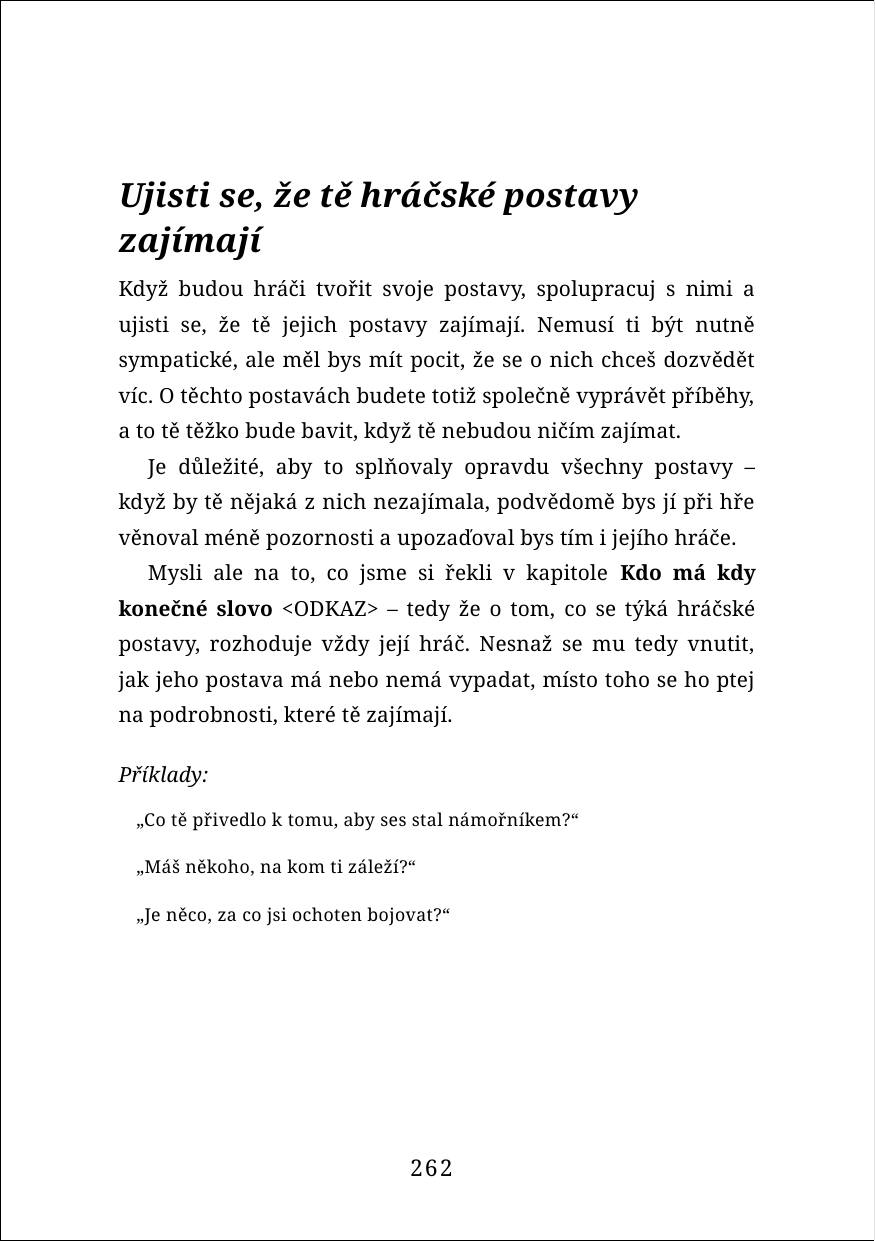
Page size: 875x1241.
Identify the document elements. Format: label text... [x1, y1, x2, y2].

subtitle Ujisti se, že tě hráčské postavy zajímají [118, 172, 756, 263]
text „Máš někoho, na kom ti záleží?“ [136, 855, 756, 879]
text „Co tě přivedlo k tomu, aby ses stal námořníkem?“ [136, 807, 756, 831]
text Příklady: [118, 760, 756, 788]
text Když budou hráči tvořit svoje postavy, spolupracuj s nimi a ujisti se, že tě jejich postavy zajímají. Nemusí ti být nutně sympatické, ale měl bys mít pocit, že se o nich chceš dozvědět víc. O těchto postavách budete totiž společně vyprávět příběhy, a to tě těžko bude bavit, když tě nebudou ničím zajímat. Je důležité, aby to splňovaly opravdu všechny postavy – když by tě nějaká z nich nezajímala, podvědomě bys jí při hře věnoval méně pozornosti a upozaďoval bys tím i jejího hráče. Mysli ale na to, co jsme si řekli v kapitole Kdo má kdy konečné slovo <ODKAZ> – tedy že o tom, co se týká hráčské postavy, rozhoduje vždy její hráč. Nesnaž se mu tedy vnutit, jak jeho postava má nebo nemá vypadat, místo toho se ho ptej na podrobnosti, které tě zajímají. [118, 274, 756, 729]
text „Je něco, za co jsi ochoten bojovat?“ [136, 903, 756, 927]
